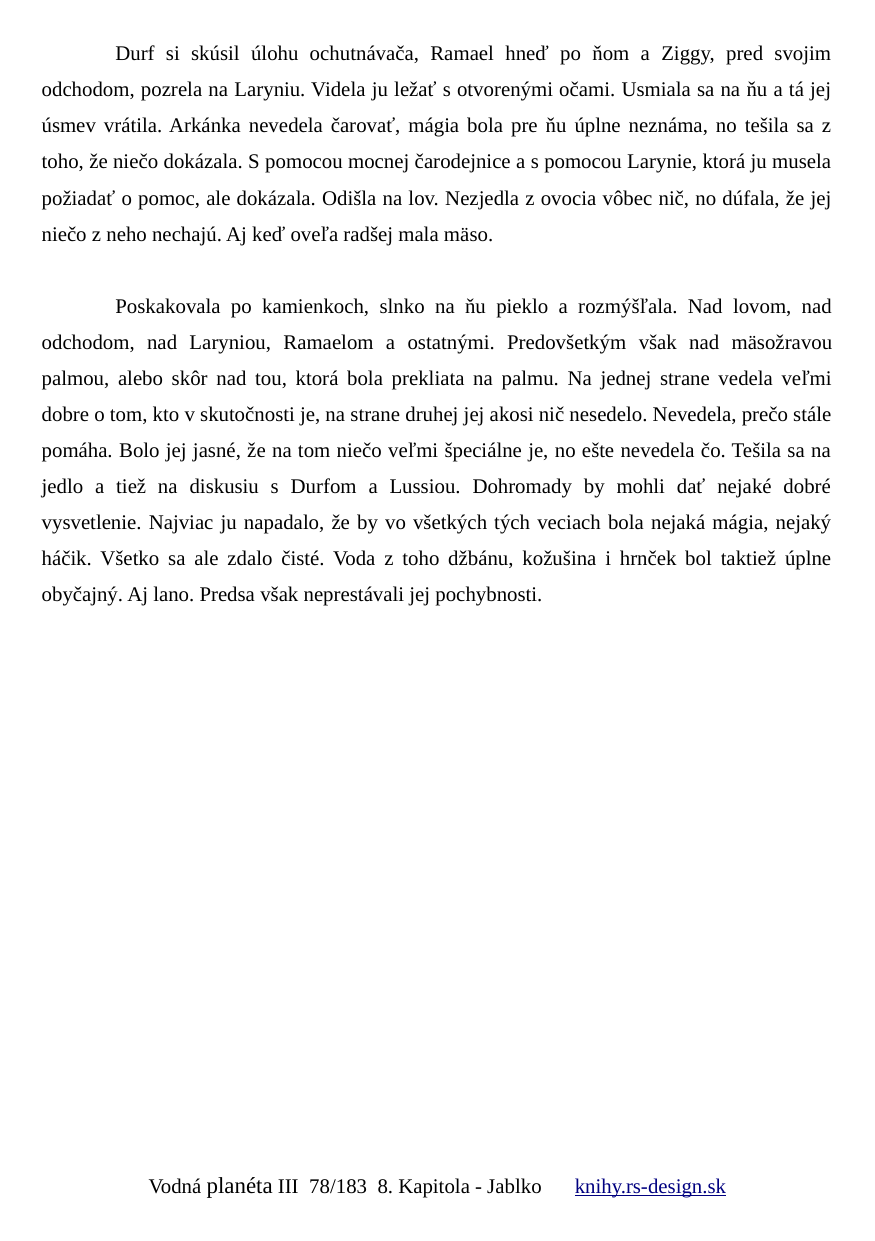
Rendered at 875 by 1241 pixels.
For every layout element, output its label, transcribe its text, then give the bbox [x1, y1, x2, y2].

text Durf si skúsil úlohu ochutnávača, Ramael hneď po ňom a Ziggy, pred svojim odchodom, pozrela na Laryniu. Videla ju ležať s otvorenými očami. Usmiala sa na ňu a tá jej úsmev vrátila. Arkánka nevedela čarovať, mágia bola pre ňu úplne neznáma, no tešila sa z toho, že niečo dokázala. S pomocou mocnej čarodejnice a s pomocou Larynie, ktorá ju musela požiadať o pomoc, ale dokázala. Odišla na lov. Nezjedla z ovocia vôbec nič, no dúfala, že jej niečo z neho nechajú. Aj keď oveľa radšej mala mäso. [41, 41, 833, 246]
text Poskakovala po kamienkoch, slnko na ňu pieklo a rozmýšľala. Nad lovom, nad odchodom, nad Laryniou, Ramaelom a ostatnými. Predovšetkým však nad mäsožravou palmou, alebo skôr nad tou, ktorá bola prekliata na palmu. Na jednej strane vedela veľmi dobre o tom, kto v skutočnosti je, na strane druhej jej akosi nič nesedelo. Nevedela, prečo stále pomáha. Bolo jej jasné, že na tom niečo veľmi špeciálne je, no ešte nevedela čo. Tešila sa na jedlo a tiež na diskusiu s Durfom a Lussiou. Dohromady by mohli dať nejaké dobré vysvetlenie. Najviac ju napadalo, že by vo všetkých tých veciach bola nejaká mágia, nejaký háčik. Všetko sa ale zdalo čisté. Voda z toho džbánu, kožušina i hrnček bol taktiež úplne obyčajný. Aj lano. Predsa však neprestávali jej pochybnosti. [41, 294, 833, 606]
